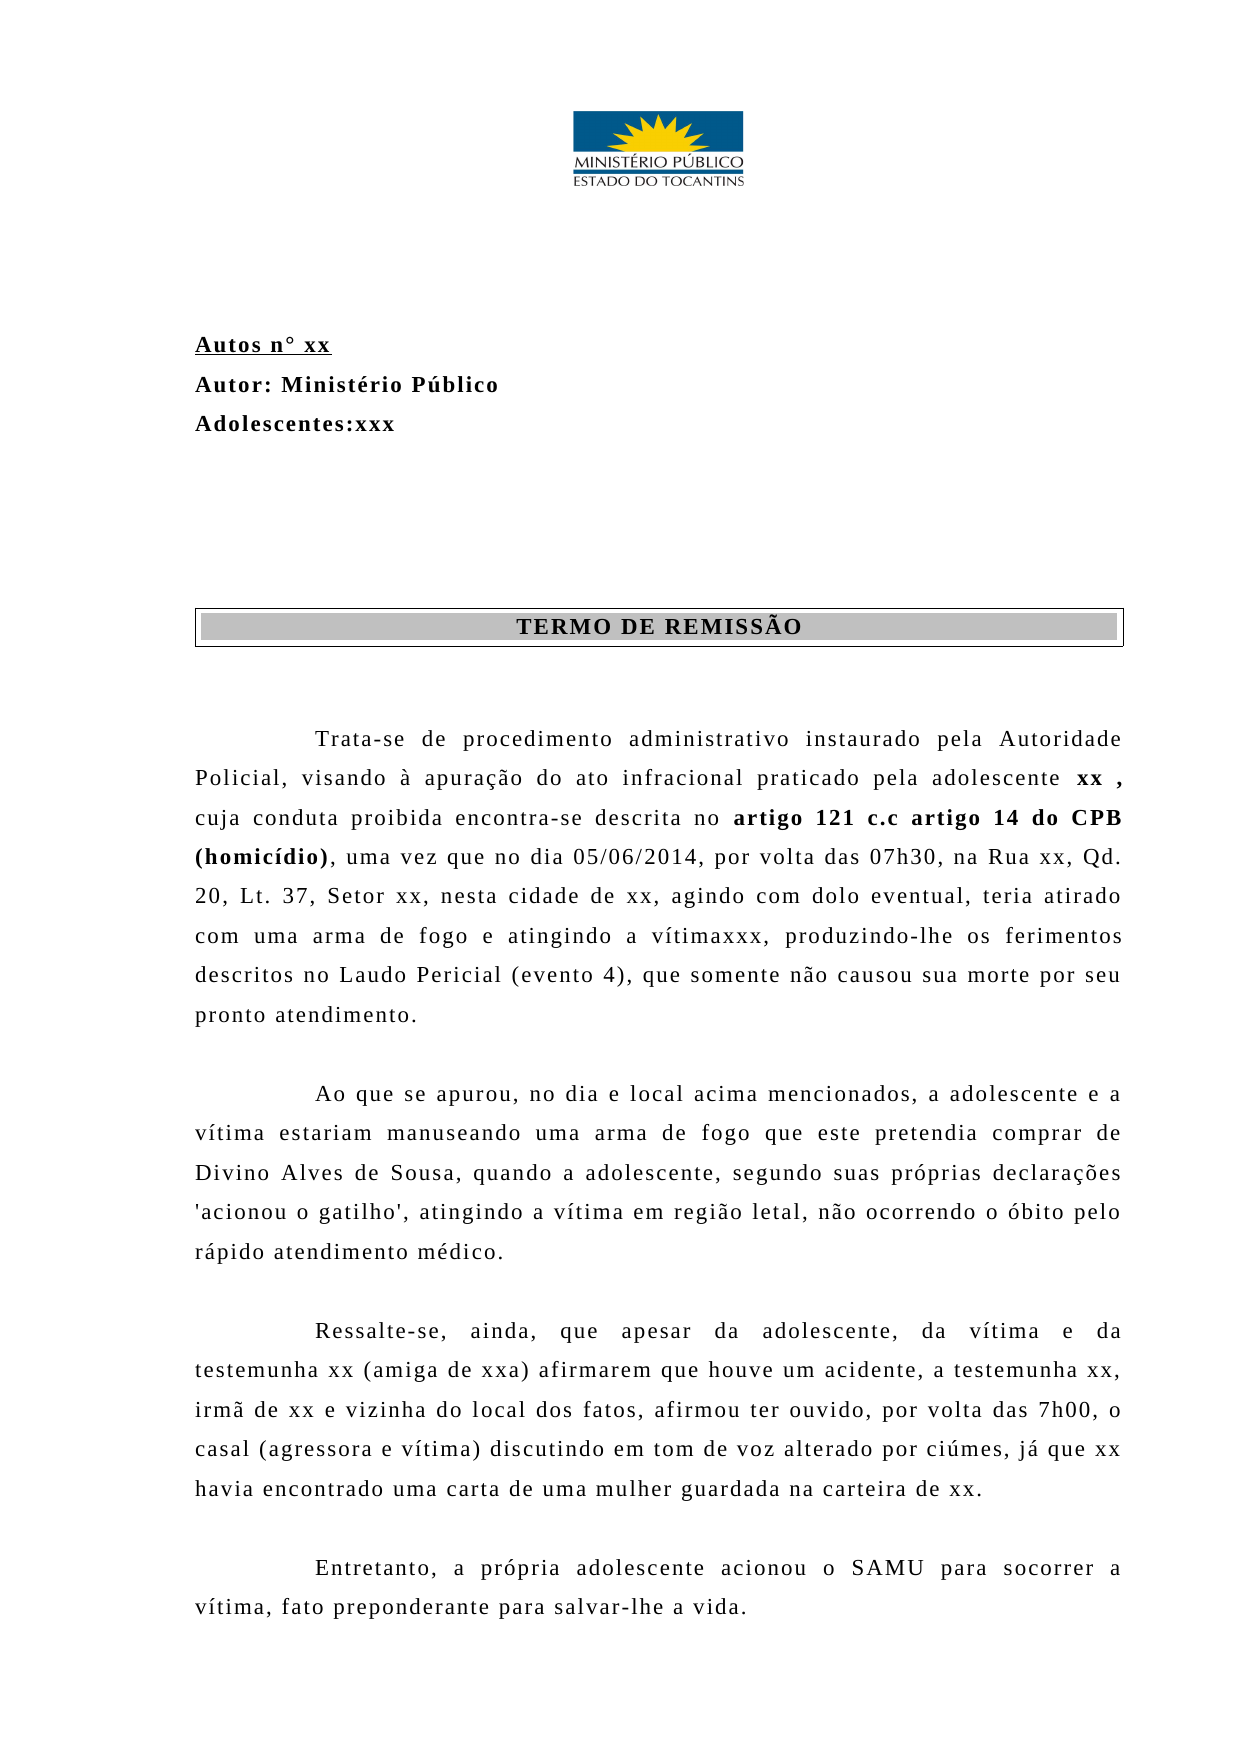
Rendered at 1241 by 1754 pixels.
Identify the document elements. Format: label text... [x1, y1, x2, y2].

text Ressalte-se, ainda, que apesar da adolescente, da vítima e da testemunha xx (amiga de xxa) afirmarem que houve um acidente, a testemunha xx, irmã de xx e vizinha do local dos fatos, afirmou ter ouvido, por volta das 7h00, o casal (agressora e vítima) discutindo em tom de voz alterado por ciúmes, já que xx havia encontrado uma carta de uma mulher guardada na carteira de xx. [195, 1317, 1122, 1501]
text Entretanto, a própria adolescente acionou o SAMU para socorrer a vítima, fato preponderante para salvar-lhe a vida. [195, 1554, 1122, 1619]
text Adolescentes:xxx [195, 410, 1122, 436]
text Autos n° xx [195, 331, 1122, 357]
text Ao que se apurou, no dia e local acima mencionados, a adolescente e a vítima estariam manuseando uma arma de fogo que este pretendia comprar de Divino Alves de Sousa, quando a adolescente, segundo suas próprias declarações 'acionou o gatilho', atingindo a vítima em região letal, não ocorrendo o óbito pelo rápido atendimento médico. [195, 1080, 1122, 1264]
text Trata-se de procedimento administrativo instaurado pela Autoridade Policial, visando à apuração do ato infracional praticado pela adolescente xx , cuja conduta proibida encontra-se descrita no artigo 121 c.c artigo 14 do CPB (homicídio), uma vez que no dia 05/06/2014, por volta das 07h30, na Rua xx, Qd. 20, Lt. 37, Setor xx, nesta cidade de xx, agindo com dolo eventual, teria atirado com uma arma de fogo e atingindo a vítimaxxx, produzindo-lhe os ferimentos descritos no Laudo Pericial (evento 4), que somente não causou sua morte por seu pronto atendimento. [195, 725, 1122, 1027]
table_header TERMO DE REMISSÃO [196, 609, 1123, 646]
text Autor: Ministério Público [195, 371, 1122, 397]
picture [573, 111, 744, 186]
